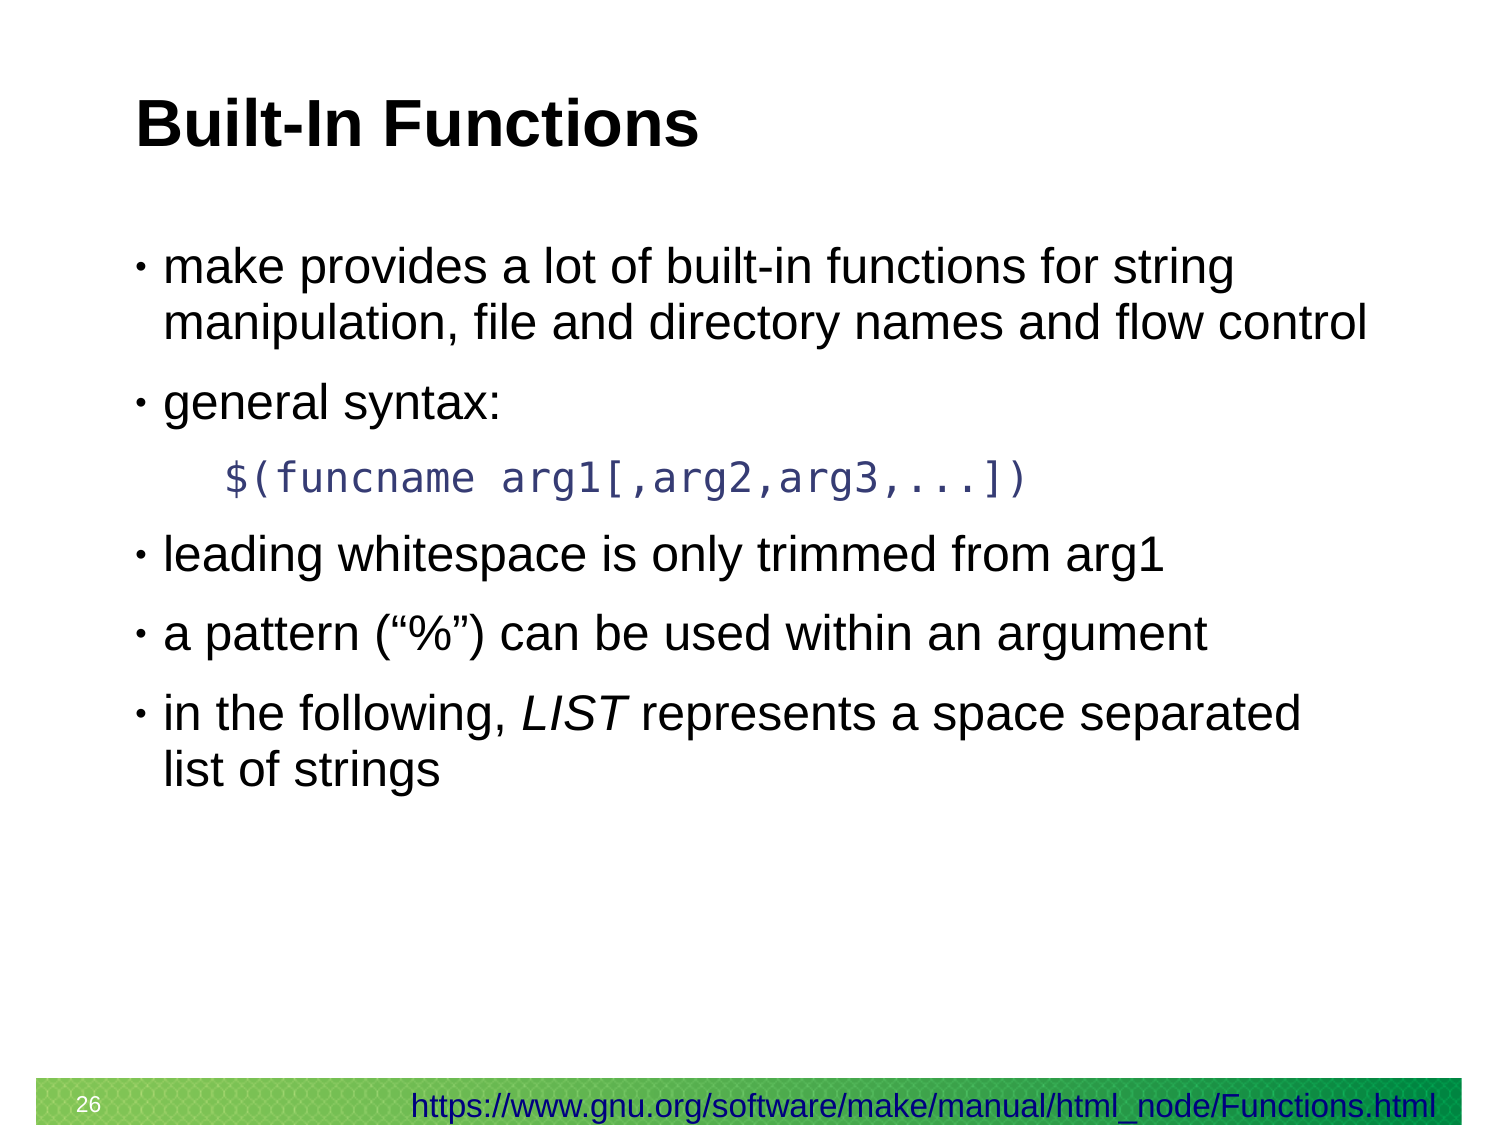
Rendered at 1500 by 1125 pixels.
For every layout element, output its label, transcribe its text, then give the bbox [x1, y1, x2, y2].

list make provides a lot of built-in functions for string manipulation, file and directory names and flow control general syntax: $(funcname arg1[,arg2,arg3,...]) leading whitespace is only trimmed from arg1 a pattern (“%”) can be used within an argument in the following, LIST represents a space separated list of strings [135, 238, 1372, 982]
text_box https://www.gnu.org/software/make/manual/html_node/Functions.html [396, 1080, 1456, 1125]
picture [36, 1078, 1462, 1125]
title Built-In Functions [135, 41, 1372, 204]
